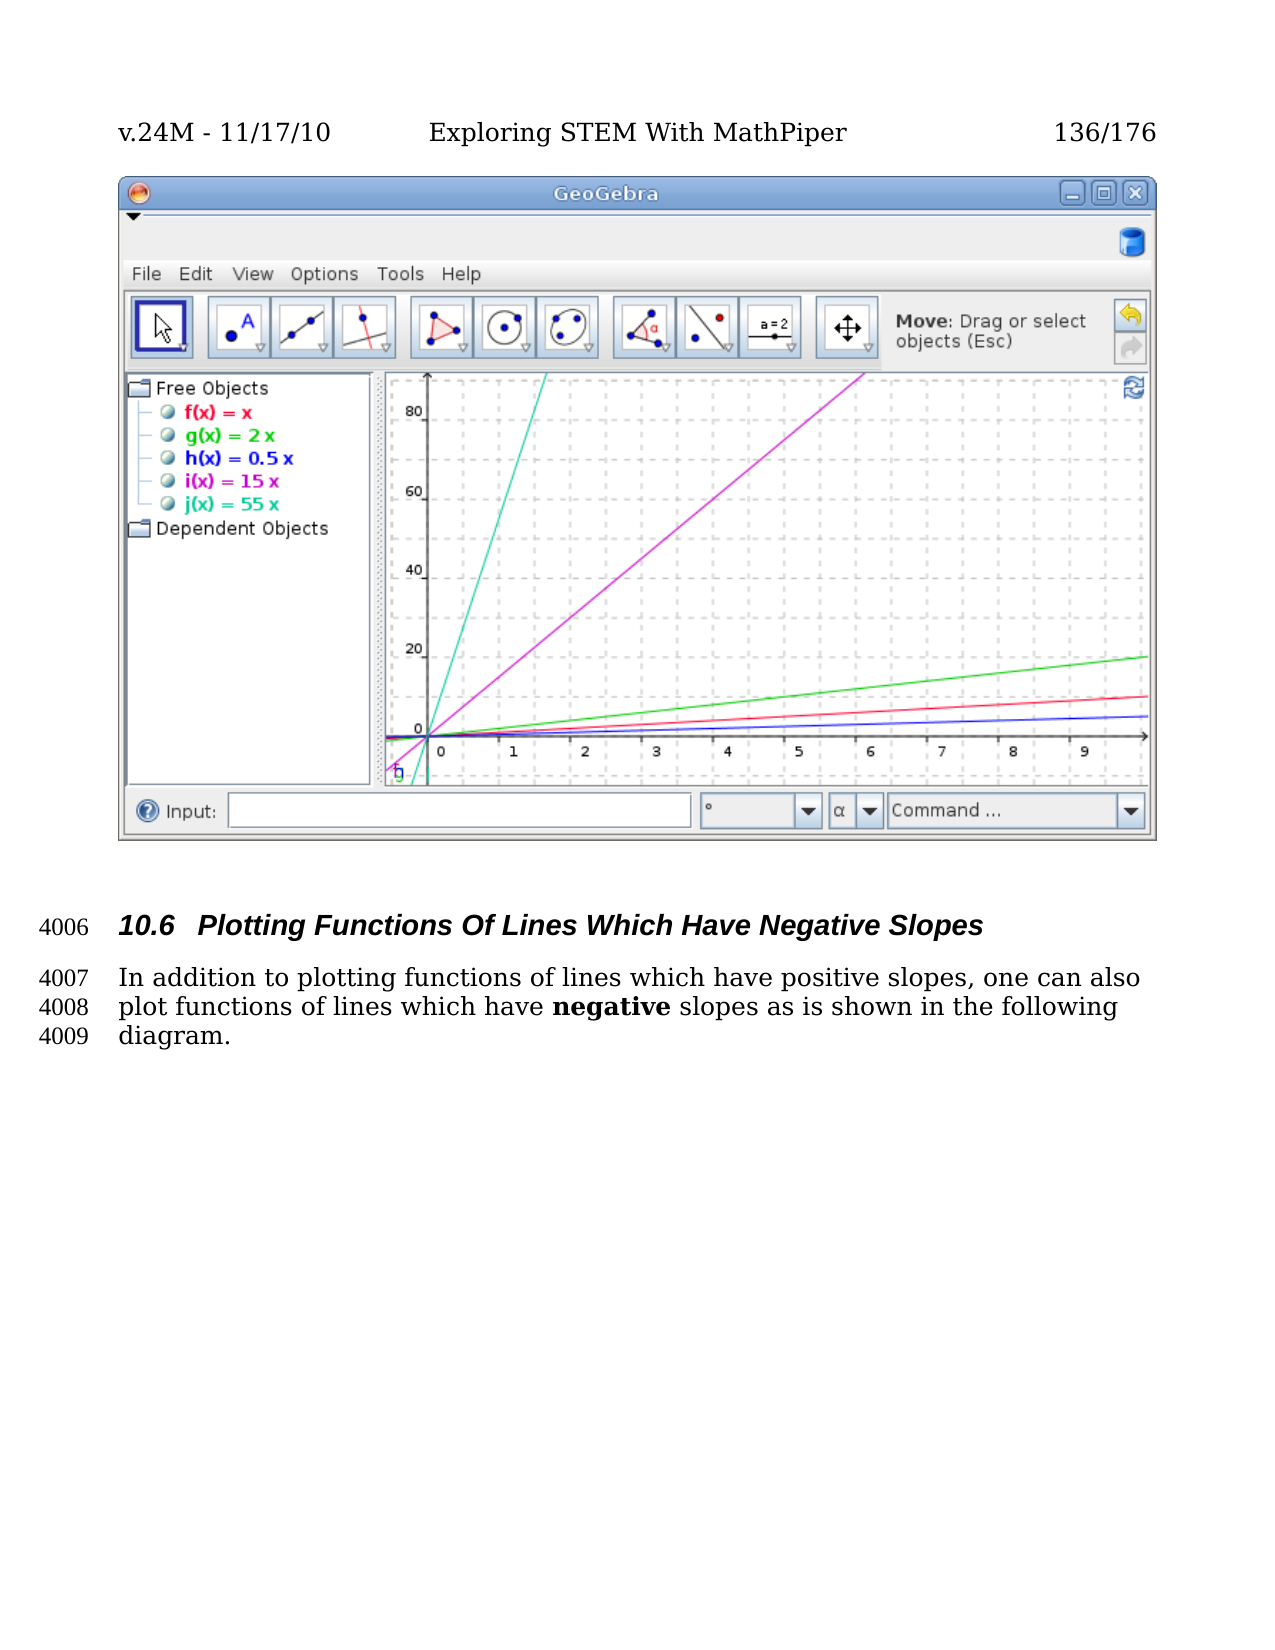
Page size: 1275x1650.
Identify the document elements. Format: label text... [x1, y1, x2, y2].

text In addition to plotting functions of lines which have positive slopes, one can also plot functions of lines which have negative slopes as is shown in the following diagram. [118, 963, 1157, 1051]
picture [118, 176, 1157, 841]
subtitle Plotting Functions Of Lines Which Have Negative Slopes [118, 908, 1157, 942]
